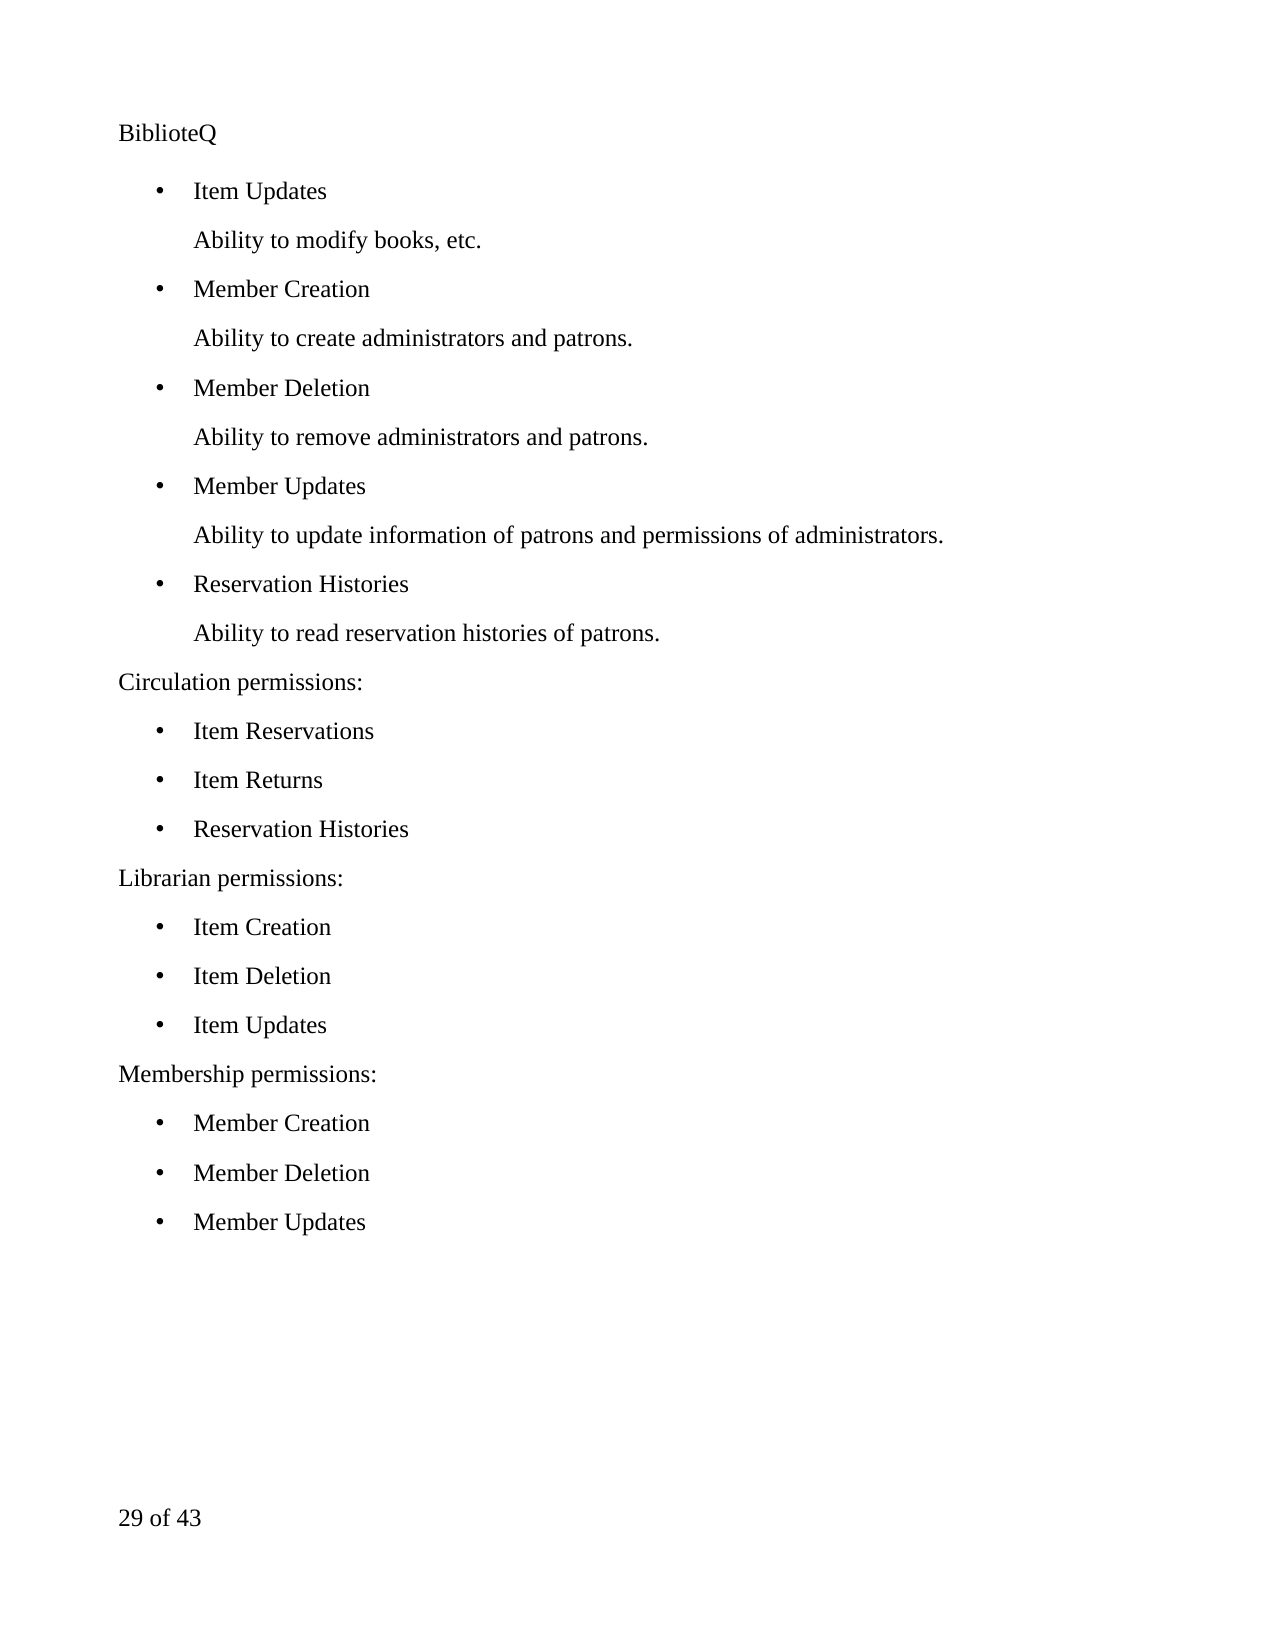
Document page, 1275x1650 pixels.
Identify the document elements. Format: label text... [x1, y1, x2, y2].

list Member Updates [156, 471, 1157, 499]
list Reservation Histories [156, 814, 1157, 843]
list Member Deletion [156, 373, 1157, 401]
list Ability to update information of patrons and permissions of administrators. [156, 520, 1157, 548]
list Member Creation [156, 1108, 1157, 1137]
text Membership permissions: [118, 1059, 1157, 1088]
list Item Returns [156, 765, 1157, 794]
list Item Updates [156, 176, 1157, 205]
list Ability to modify books, etc. [156, 225, 1157, 254]
list Member Updates [156, 1207, 1157, 1235]
list Reservation Histories [156, 569, 1157, 598]
text Circulation permissions: [118, 667, 1157, 696]
list Item Deletion [156, 961, 1157, 990]
list Item Reservations [156, 716, 1157, 745]
list Member Deletion [156, 1158, 1157, 1186]
list Member Creation [156, 274, 1157, 303]
list Ability to create administrators and patrons. [156, 323, 1157, 352]
list Ability to read reservation histories of patrons. [156, 618, 1157, 647]
text Librarian permissions: [118, 863, 1157, 892]
list Ability to remove administrators and patrons. [156, 422, 1157, 450]
list Item Creation [156, 912, 1157, 941]
list Item Updates [156, 1010, 1157, 1039]
